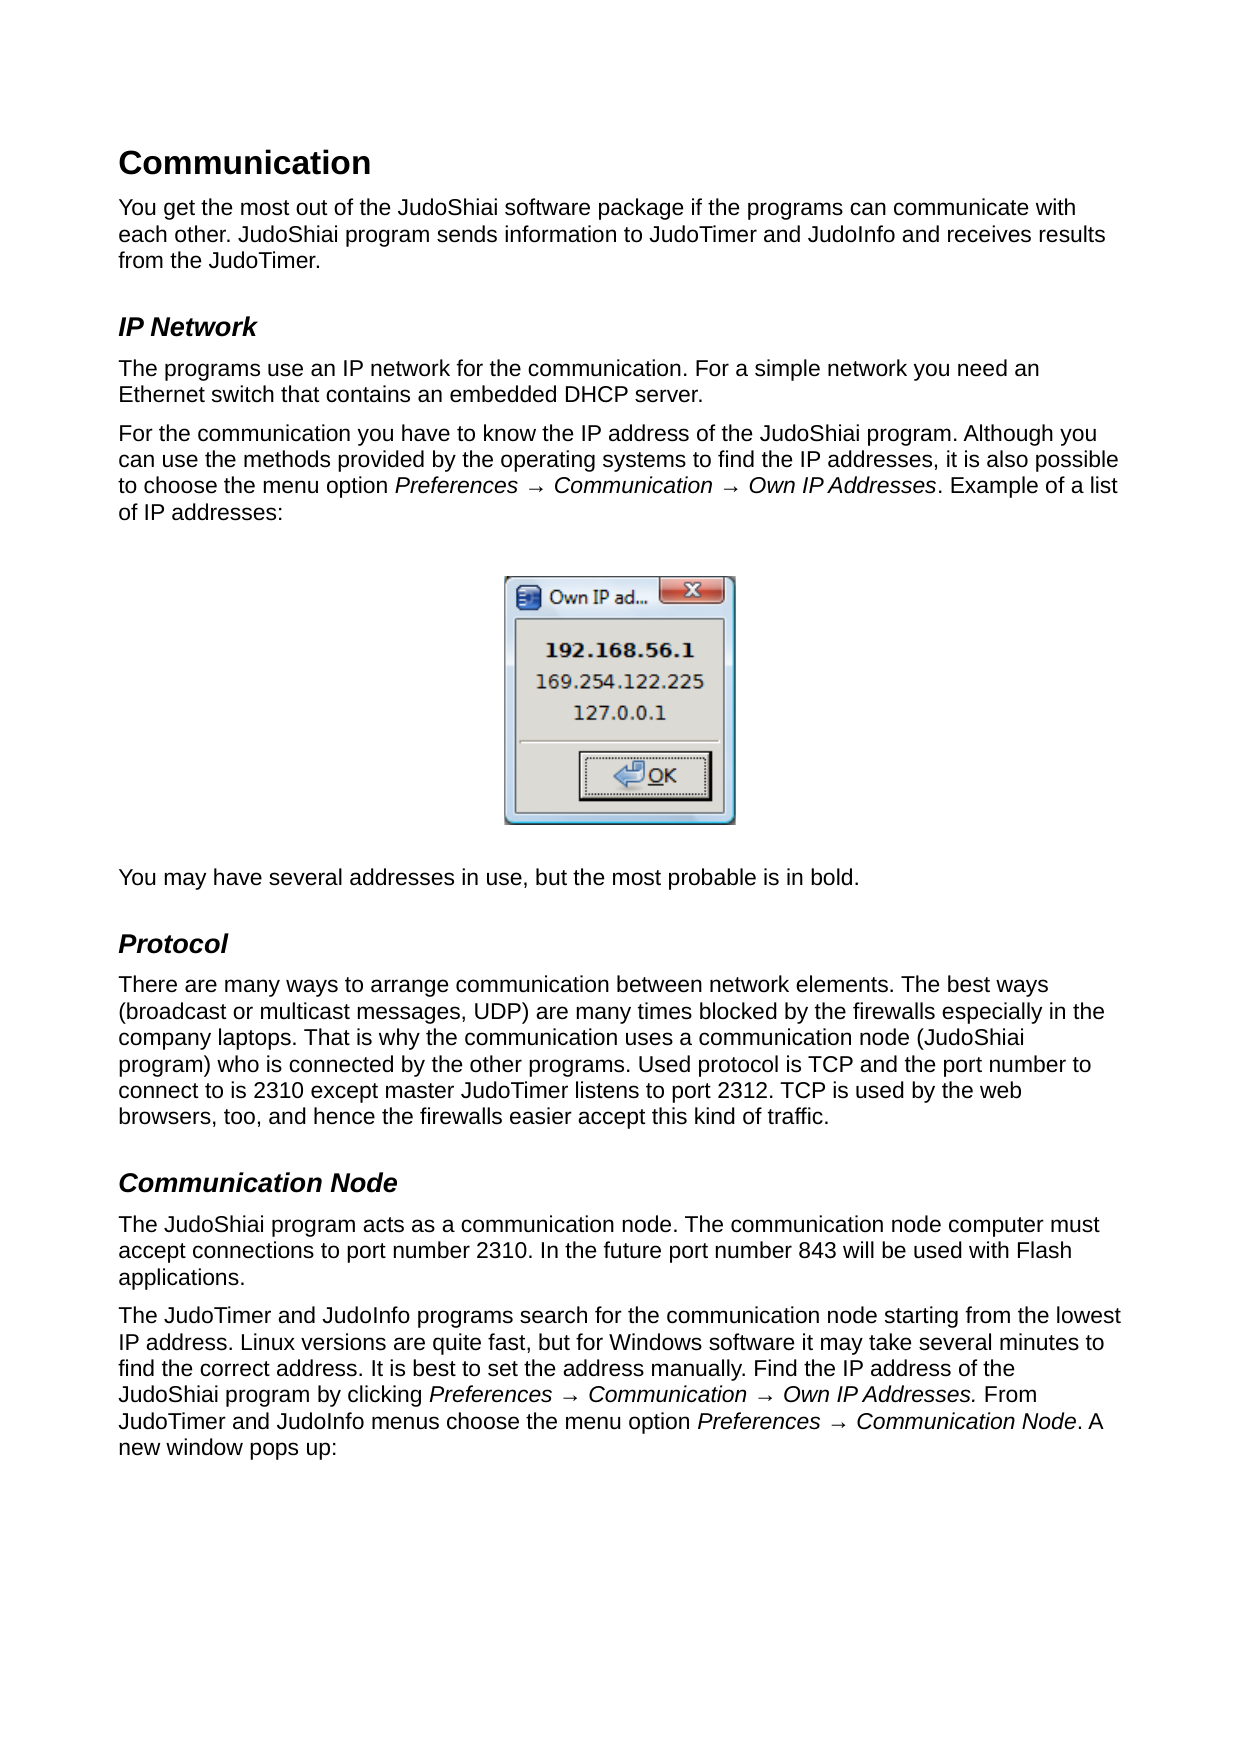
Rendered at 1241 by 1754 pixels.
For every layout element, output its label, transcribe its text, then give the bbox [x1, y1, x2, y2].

text The JudoTimer and JudoInfo programs search for the communication node starting from the lowest IP address. Linux versions are quite fast, but for Windows software it may take several minutes to find the correct address. It is best to set the address manually. Find the IP address of the JudoShiai program by clicking Preferences → Communication → Own IP Addresses. From JudoTimer and JudoInfo menus choose the menu option Preferences → Communication Node. A new window pops up: [118, 1302, 1122, 1461]
subtitle Protocol [118, 928, 1122, 959]
text There are many ways to arrange communication between network elements. The best ways (broadcast or multicast messages, UDP) are many times blocked by the firewalls especially in the company laptops. That is why the communication uses a communication node (JudoShiai program) who is connected by the other programs. Used protocol is TCP and the port number to connect to is 2310 except master JudoTimer listens to port 2312. TCP is used by the web browsers, too, and hence the firewalls easier accept this kind of traffic. [118, 971, 1122, 1129]
text The JudoShiai program acts as a communication node. The communication node computer must accept connections to port number 2310. In the future port number 843 will be used with Flash applications. [118, 1211, 1122, 1290]
text You get the most out of the JudoShiai software package if the programs can communicate with each other. JudoShiai program sends information to JudoTimer and JudoInfo and receives results from the JudoTimer. [118, 194, 1122, 273]
text For the communication you have to know the IP address of the JudoShiai program. Although you can use the methods provided by the operating systems to find the IP addresses, it is also possible to choose the menu option Preferences → Communication → Own IP Addresses. Example of a list of IP addresses: [118, 420, 1122, 525]
text You may have several addresses in use, but the most probable is in bold. [118, 864, 1122, 890]
subtitle IP Network [118, 311, 1122, 342]
subtitle Communication Node [118, 1167, 1122, 1198]
subtitle Communication [118, 143, 1122, 182]
text The programs use an IP network for the communication. For a simple network you need an Ethernet switch that contains an embedded DHCP server. [118, 354, 1122, 407]
picture [504, 576, 736, 825]
